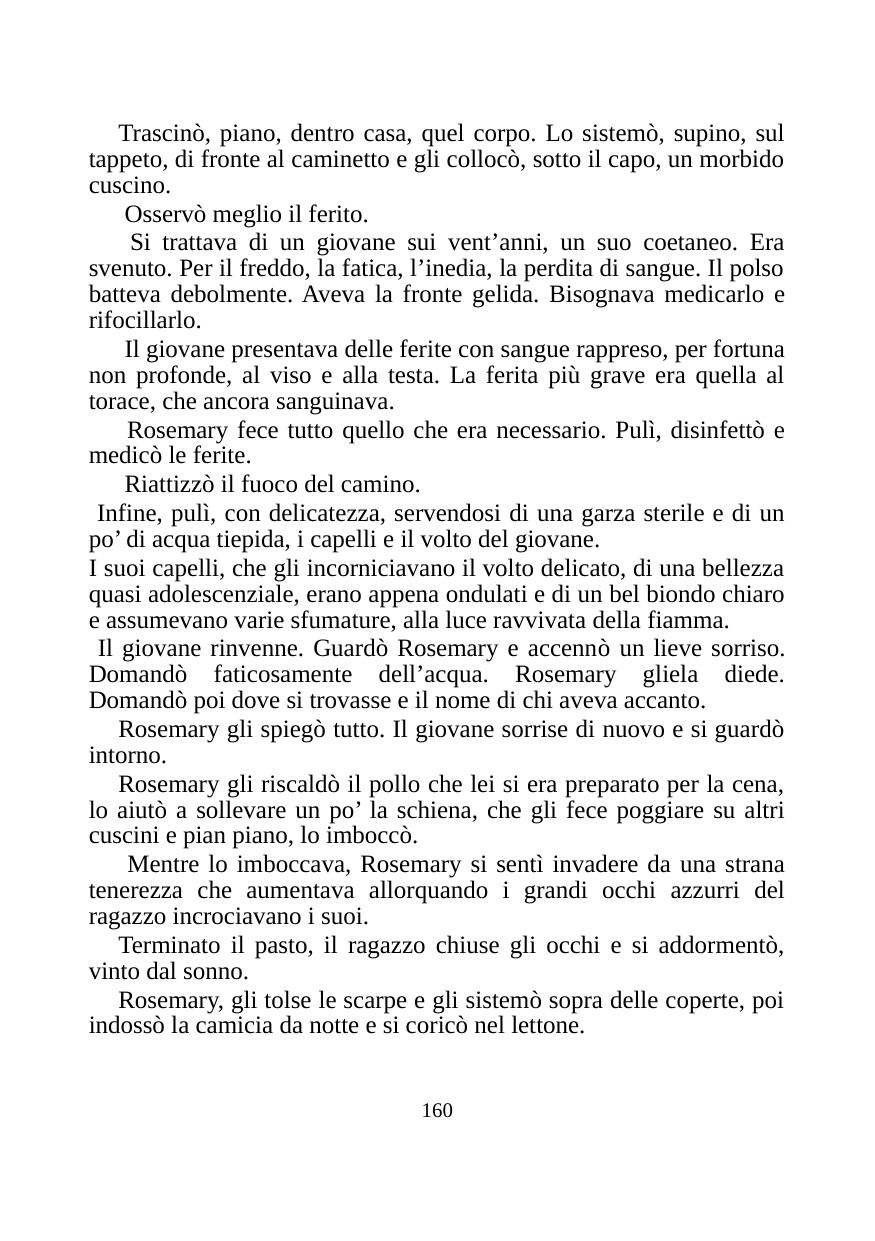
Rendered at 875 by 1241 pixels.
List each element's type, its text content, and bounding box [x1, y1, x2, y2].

text Il giovane presentava delle ferite con sangue rappreso, per fortuna non profonde, al viso e alla testa. La ferita più grave era quella al torace, che ancora sanguinava. [88, 334, 786, 415]
text Rosemary, gli tolse le scarpe e gli sistemò sopra delle coperte, poi indossò la camicia da notte e si coricò nel lettone. [88, 985, 786, 1039]
text Mentre lo imboccava, Rosemary si sentì invadere da una strana tenerezza che aumentava allorquando i grandi occhi azzurri del ragazzo incrociavano i suoi. [88, 849, 786, 930]
text Infine, pulì, con delicatezza, servendosi di una garza sterile e di un po’ di acqua tiepida, i capelli e il volto del giovane. [88, 498, 786, 553]
text Il giovane rinvenne. Guardò Rosemary e accennò un lieve sorriso. Domandò faticosamente dell’acqua. Rosemary gliela diede. Domandò poi dove si trovasse e il nome di chi aveva accanto. [88, 633, 786, 714]
text Rosemary gli spiegò tutto. Il giovane sorrise di nuovo e si guardò intorno. [88, 714, 786, 769]
text I suoi capelli, che gli incorniciavano il volto delicato, di una bellezza quasi adolescenziale, erano appena ondulati e di un bel biondo chiaro e assumevano varie sfumature, alla luce ravvivata della fiamma. [88, 553, 786, 633]
text Osservò meglio il ferito. [88, 199, 786, 227]
text Rosemary gli riscaldò il pollo che lei si era preparato per la cena, lo aiutò a sollevare un po’ la schiena, che gli fece poggiare su altri cuscini e pian piano, lo imboccò. [88, 769, 786, 849]
text Rosemary fece tutto quello che era necessario. Pulì, disinfettò e medicò le ferite. [88, 415, 786, 469]
text Riattizzò il fuoco del camino. [88, 469, 786, 498]
text Trascinò, piano, dentro casa, quel corpo. Lo sistemò, supino, sul tappeto, di fronte al caminetto e gli collocò, sotto il capo, un morbido cuscino. [88, 118, 786, 199]
text Terminato il pasto, il ragazzo chiuse gli occhi e si addormentò, vinto dal sonno. [88, 930, 786, 985]
text Si trattava di un giovane sui vent’anni, un suo coetaneo. Era svenuto. Per il freddo, la fatica, l’inedia, la perdita di sangue. Il polso batteva debolmente. Aveva la fronte gelida. Bisognava medicarlo e rifocillarlo. [88, 227, 786, 334]
